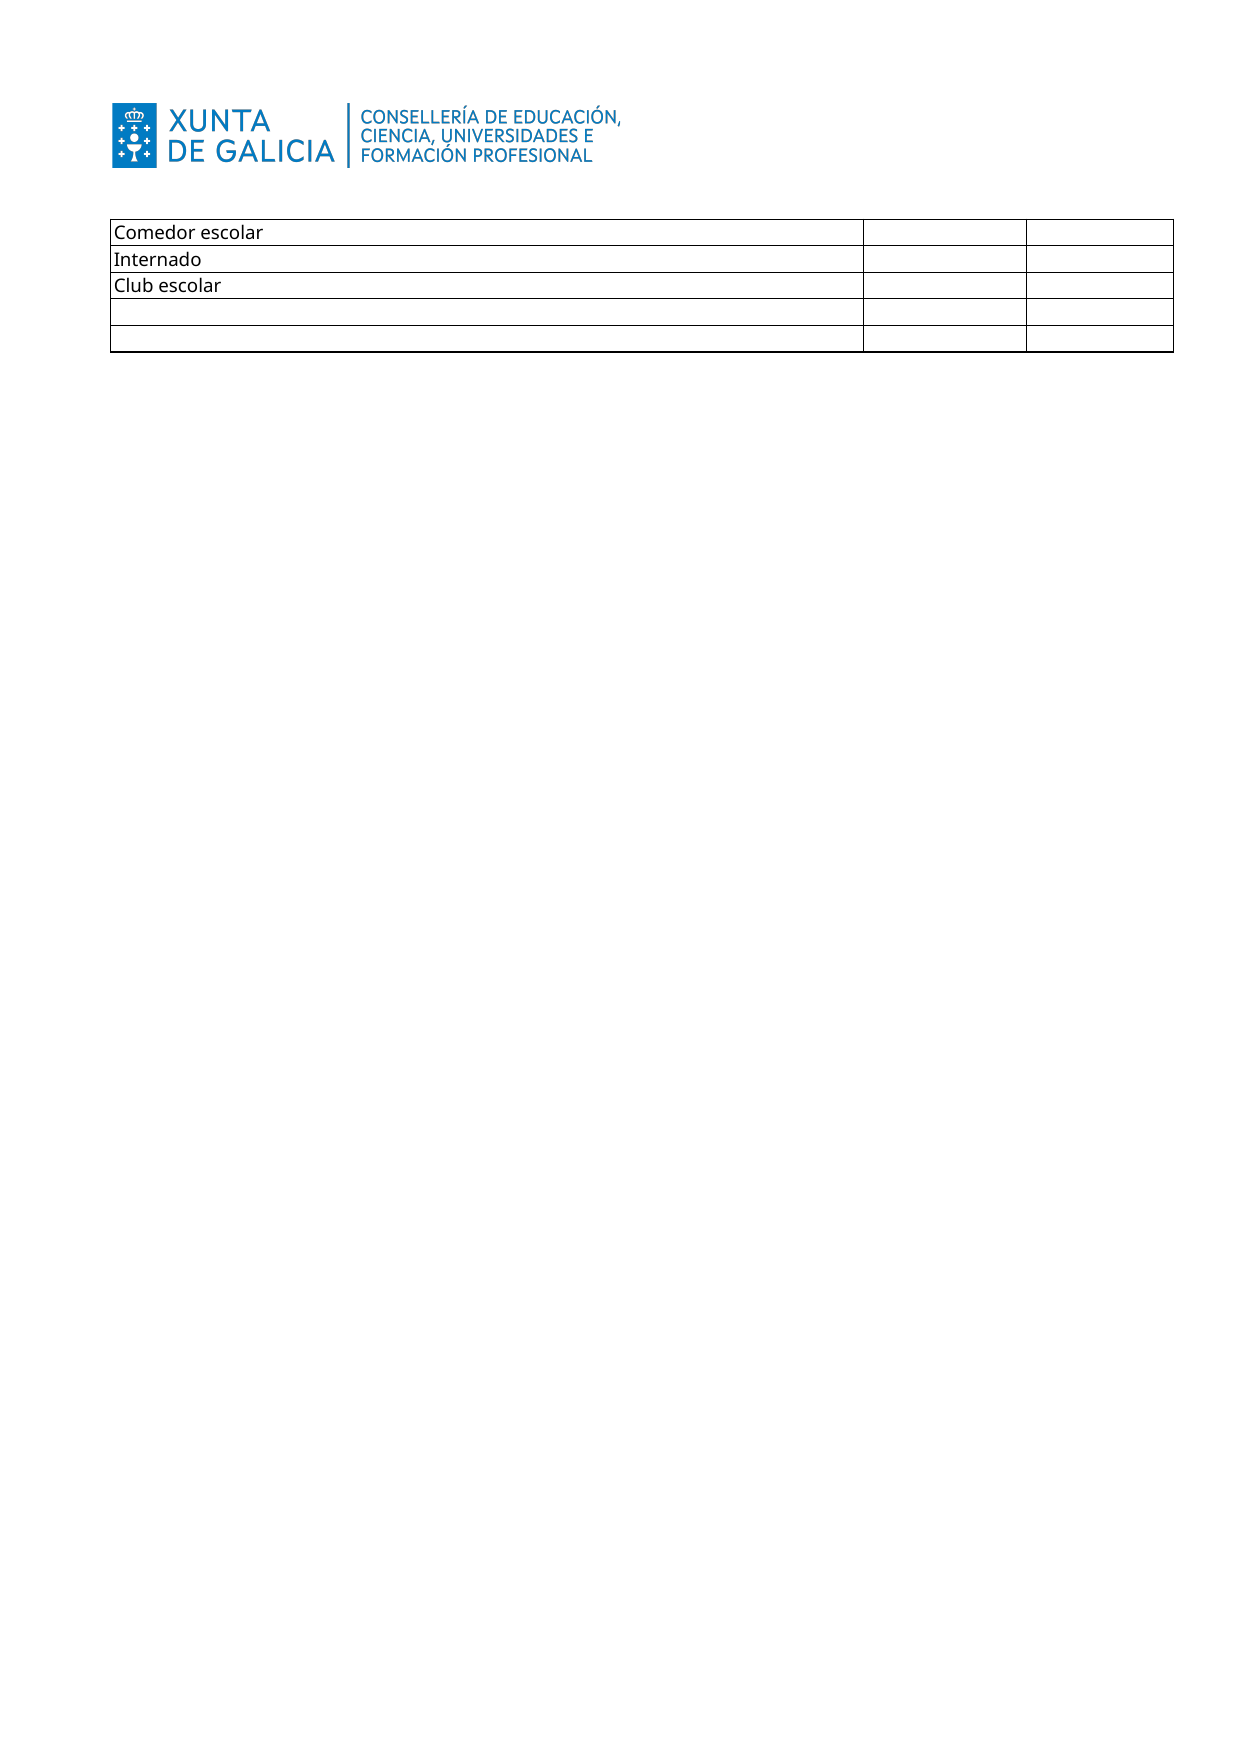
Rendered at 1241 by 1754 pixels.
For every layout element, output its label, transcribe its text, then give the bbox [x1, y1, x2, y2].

table_cell [1027, 220, 1173, 245]
table_cell [864, 273, 1026, 298]
table_cell [1027, 326, 1173, 351]
table_cell Internado [111, 246, 863, 272]
table_cell [864, 220, 1026, 245]
table_cell [111, 299, 863, 325]
table_cell [864, 299, 1026, 325]
table_cell [1027, 246, 1173, 272]
table_cell Comedor escolar [111, 220, 863, 245]
table_cell [111, 326, 863, 351]
table_cell [864, 246, 1026, 272]
table_cell [864, 326, 1026, 351]
table_cell [1027, 299, 1173, 325]
table_cell Club escolar [111, 273, 863, 298]
table_cell [1027, 273, 1173, 298]
